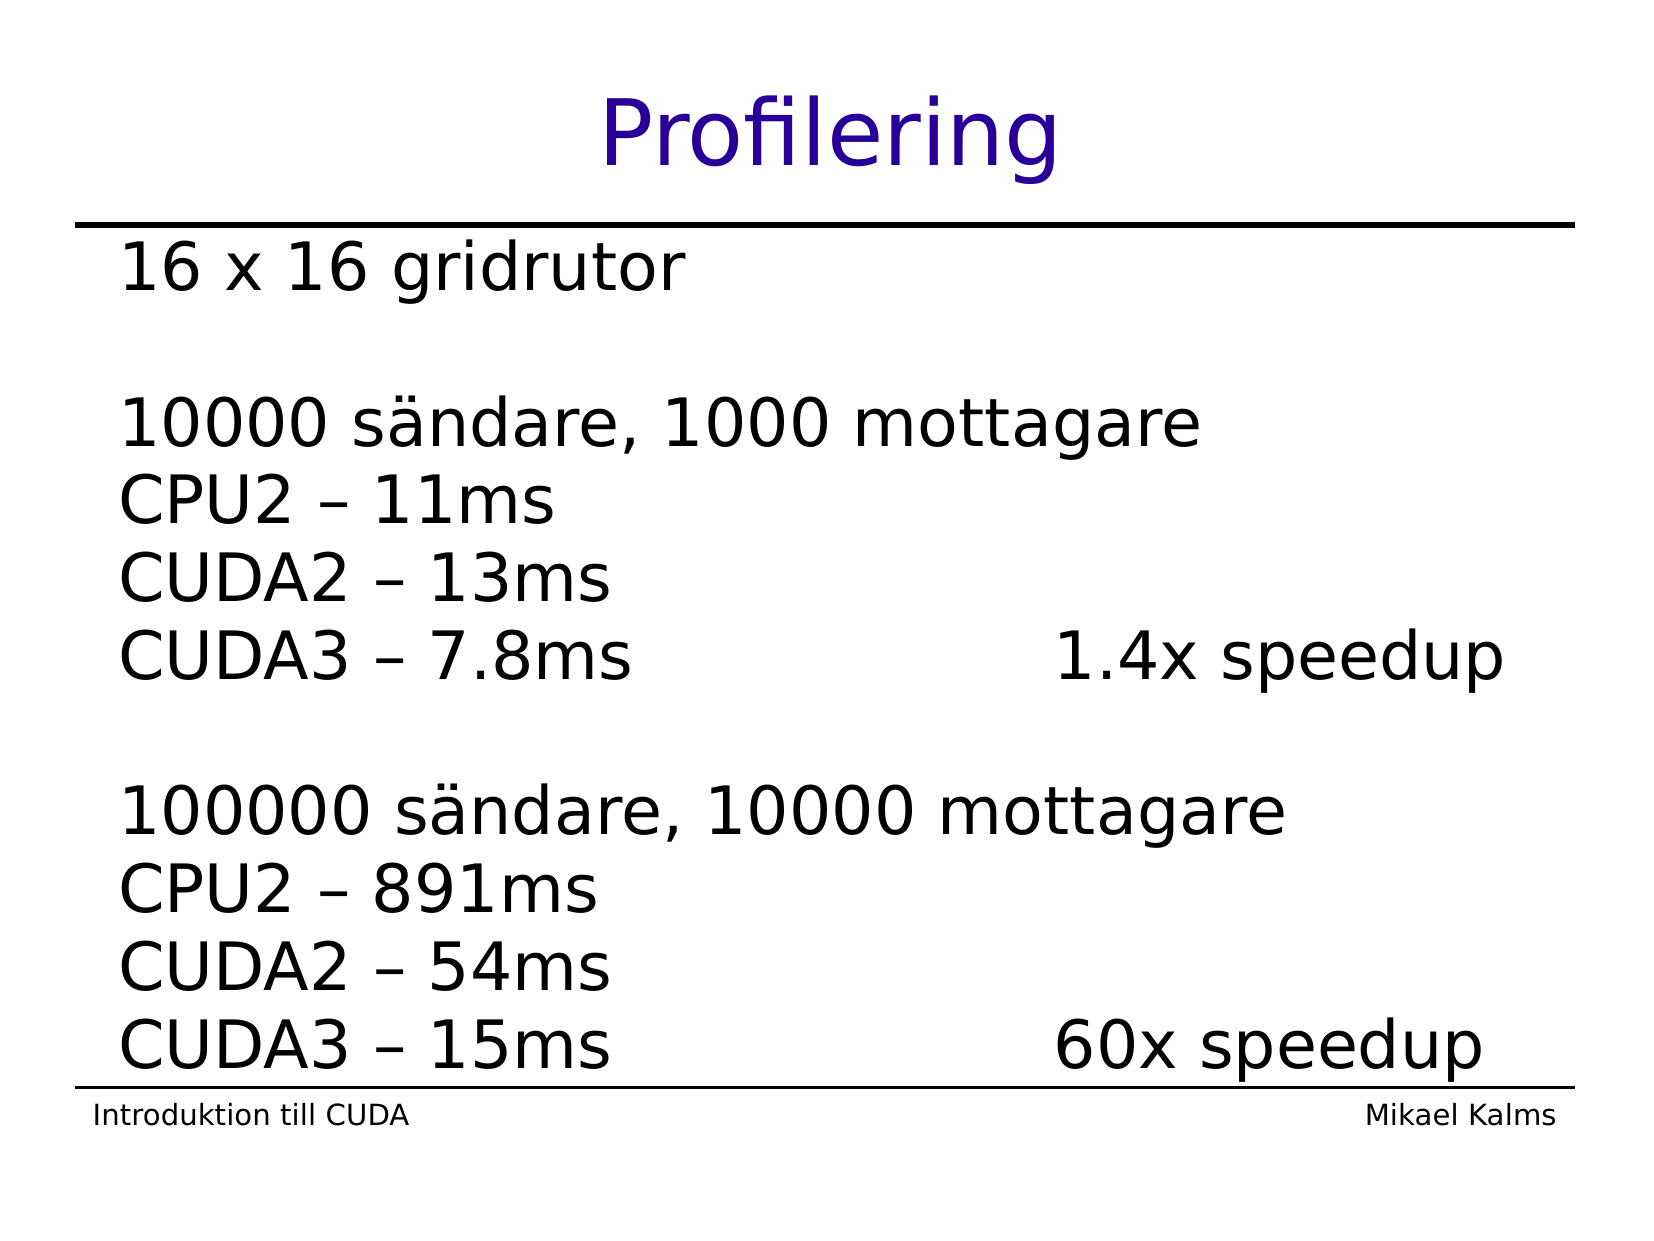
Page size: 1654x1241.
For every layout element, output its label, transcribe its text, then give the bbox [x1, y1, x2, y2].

text_box Introduktion till CUDA [75, 1087, 428, 1143]
text_box Mikael Kalms [1347, 1087, 1576, 1143]
subtitle 16 x 16 gridrutor 10000 sändare, 1000 mottagare CPU2 – 11ms CUDA2 – 13ms CUDA3 – 7.8ms 1.4x speedup 100000 sändare, 10000 mottagare CPU2 – 891ms CUDA2 – 54ms CUDA3 – 15ms 60x speedup [82, 228, 1571, 1085]
title Profilering [86, 37, 1576, 230]
